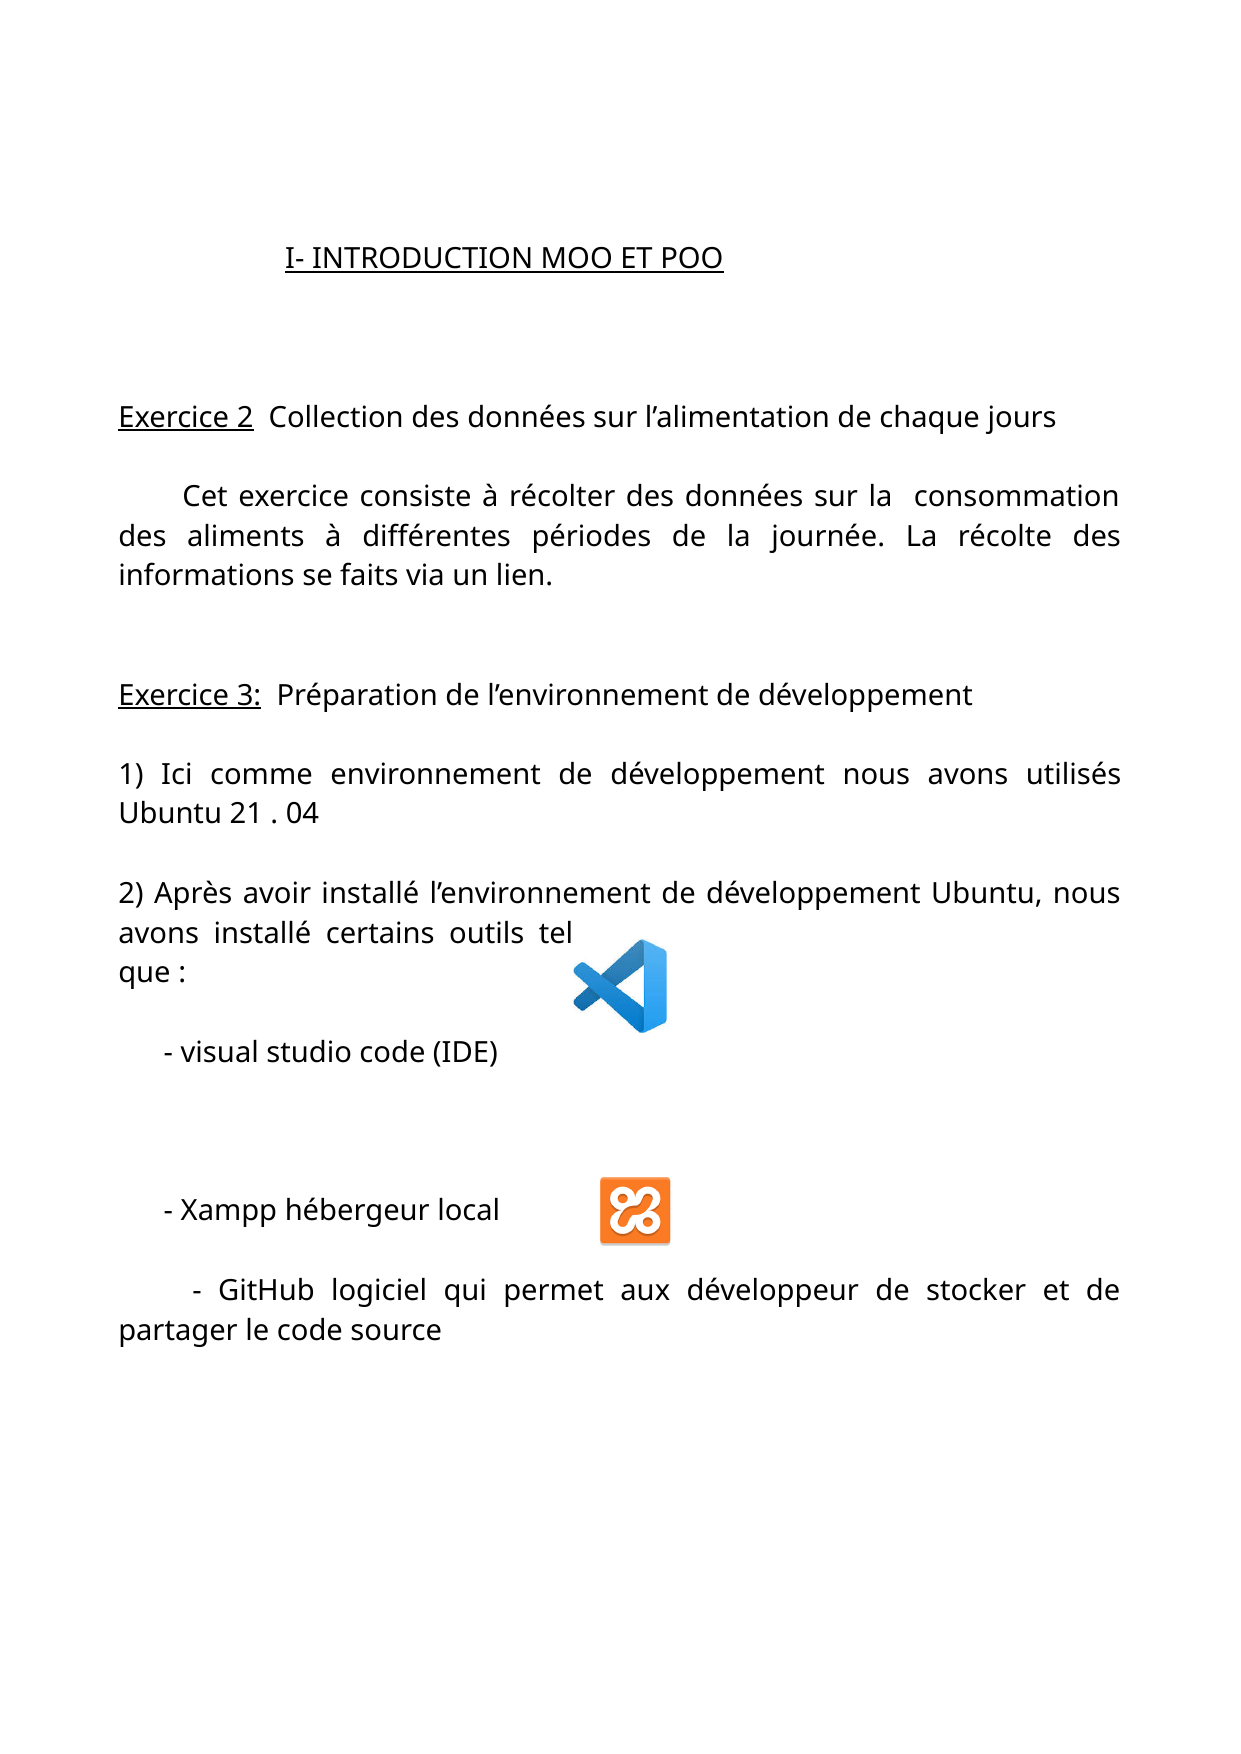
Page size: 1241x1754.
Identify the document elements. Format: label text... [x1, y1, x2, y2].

picture [596, 1172, 675, 1248]
picture [573, 939, 667, 1033]
text Cet exercice consiste à récolter des données sur la consommation des aliments à différentes périodes de la journée. La récolte des informations se faits via un lien. [118, 475, 1122, 594]
text - Xampp hébergeur local [118, 1190, 596, 1229]
text 2) Après avoir installé l’environnement de développement Ubuntu, nous avons installé certains outils tel que : [118, 872, 1122, 991]
text I- INTRODUCTION MOO ET POO [118, 237, 1122, 277]
text 1) Ici comme environnement de développement nous avons utilisés Ubuntu 21 . 04 [118, 753, 1122, 832]
text Exercice 2 Collection des données sur l’alimentation de chaque jours [118, 396, 1122, 436]
text - visual studio code (IDE) [118, 1031, 1122, 1071]
text Exercice 3: Préparation de l’environnement de développement [118, 674, 1122, 713]
text - GitHub logiciel qui permet aux développeur de stocker et de partager le code source [118, 1229, 1122, 1348]
text [675, 1190, 1122, 1229]
